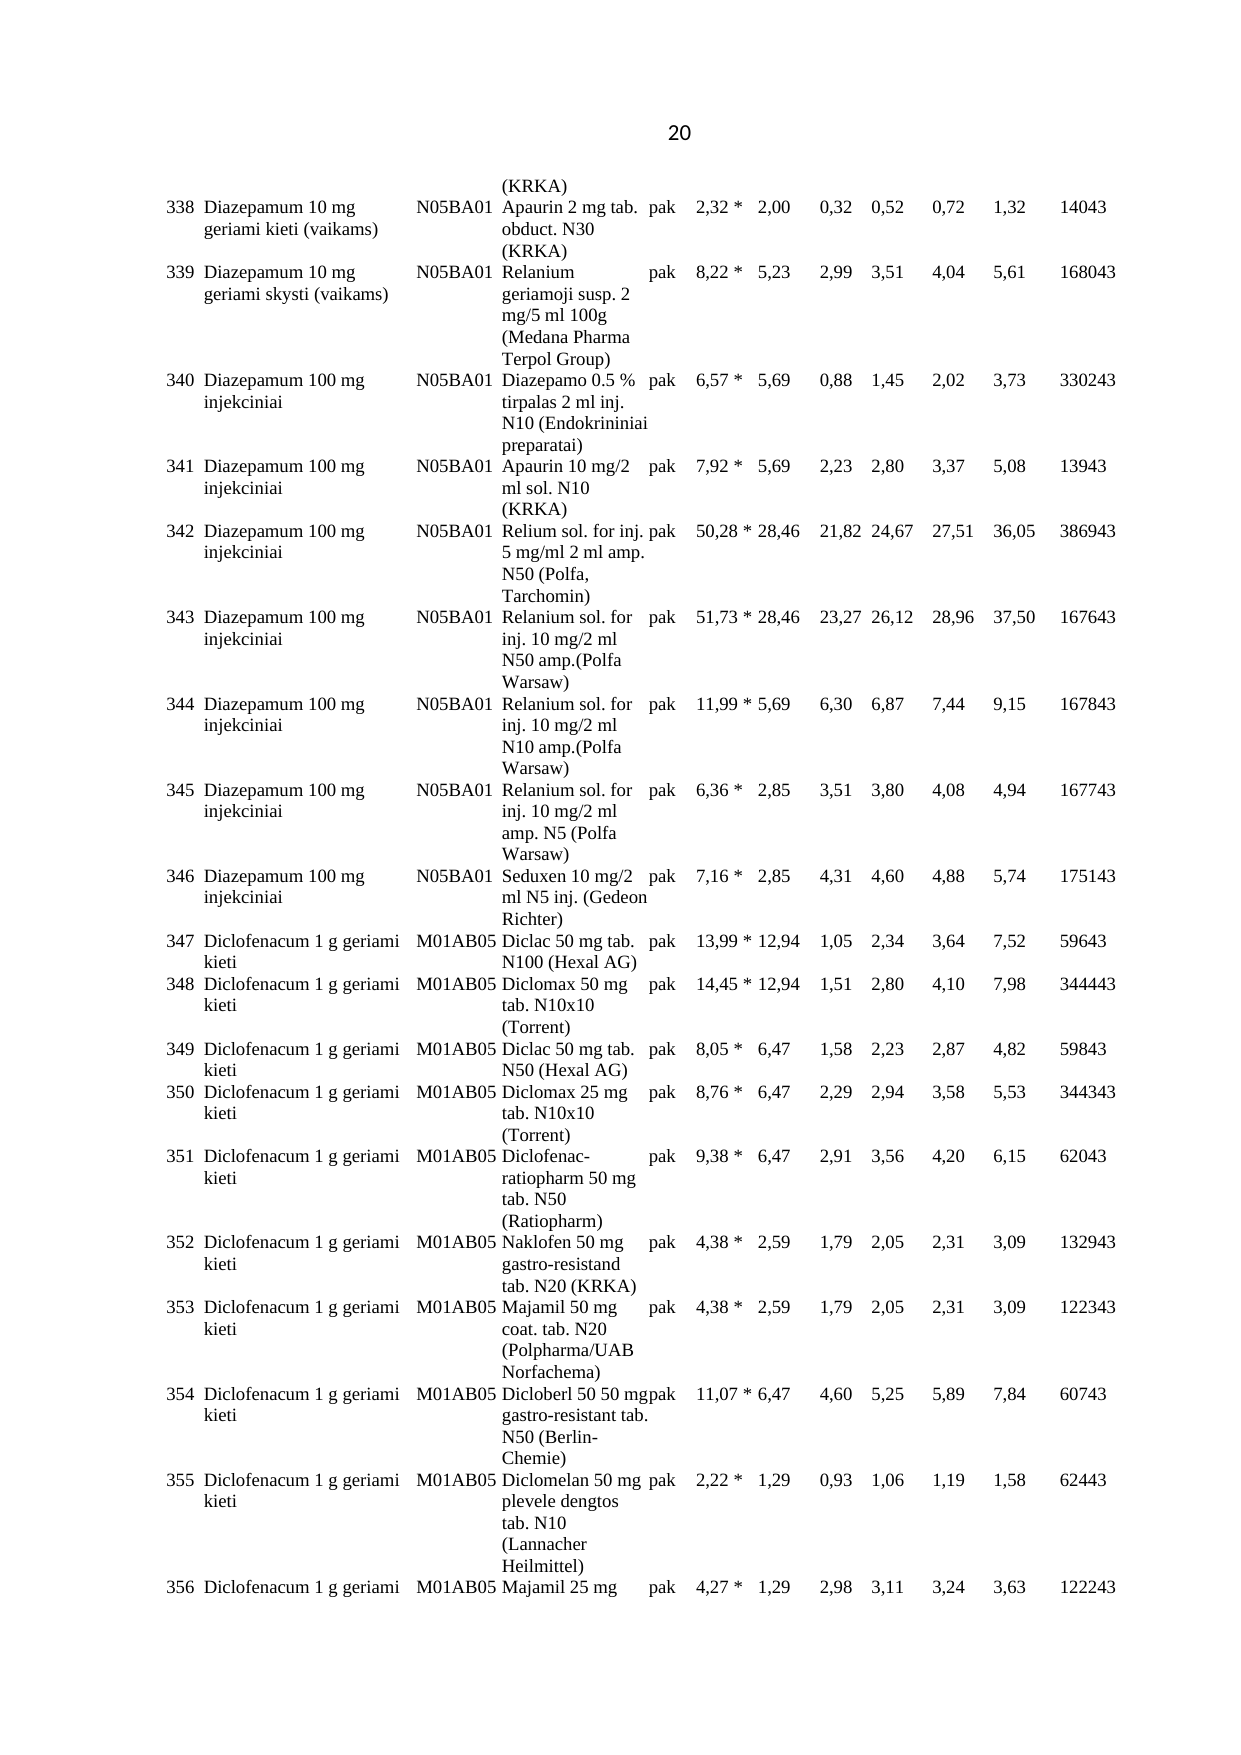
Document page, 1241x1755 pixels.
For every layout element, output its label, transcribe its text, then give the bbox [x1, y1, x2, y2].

table_cell 6,47 [758, 1145, 819, 1231]
table_cell 26,12 [871, 606, 932, 692]
table_cell 349 [166, 1038, 203, 1081]
table_cell 37,50 [993, 606, 1059, 692]
table_cell 2,29 [820, 1081, 871, 1145]
table_cell 354 [166, 1383, 203, 1469]
table_cell 344443 [1060, 973, 1127, 1037]
table_cell 36,05 [993, 520, 1059, 606]
table_cell 24,67 [871, 520, 932, 606]
table_cell M01AB05 [416, 1231, 502, 1296]
table_cell 3,51 [820, 779, 871, 865]
table_cell Seduxen 10 mg/2 ml N5 inj. (Gedeon Richter) [502, 865, 648, 929]
table_cell 28,46 [758, 606, 819, 692]
table_cell pak [649, 1145, 696, 1231]
table_cell 351 [166, 1145, 203, 1231]
table_cell [204, 175, 416, 196]
table_cell 347 [166, 930, 203, 973]
table_cell 59843 [1060, 1038, 1127, 1081]
table_cell Diclac 50 mg tab. N50 (Hexal AG) [502, 1038, 648, 1081]
table_cell 2,00 [758, 196, 819, 261]
table_cell pak [649, 1469, 696, 1576]
table_cell 51,73 * [696, 606, 758, 692]
table_cell 4,60 [820, 1383, 871, 1469]
table_cell 60743 [1060, 1383, 1127, 1469]
table_cell Diclofenacum 1 g geriami kieti [204, 1231, 416, 1296]
table_cell 23,27 [820, 606, 871, 692]
table_cell 132943 [1060, 1231, 1127, 1296]
table_cell Dicloberl 50 50 mg gastro-resistant tab. N50 (Berlin- Chemie) [502, 1383, 648, 1469]
table_cell 356 [166, 1576, 203, 1598]
table_cell 6,47 [758, 1383, 819, 1469]
table_cell N05BA01 [416, 520, 502, 606]
table_cell 348 [166, 973, 203, 1037]
table_cell 2,23 [871, 1038, 932, 1081]
table_cell 3,09 [993, 1231, 1059, 1296]
table_cell 3,11 [871, 1576, 932, 1598]
table_cell 4,38 * [696, 1231, 758, 1296]
table_cell 59643 [1060, 930, 1127, 973]
table_cell 8,05 * [696, 1038, 758, 1081]
table_cell N05BA01 [416, 865, 502, 929]
table_cell pak [649, 196, 696, 261]
table_cell 13,99 * [696, 930, 758, 973]
table_cell Apaurin 10 mg/2 ml sol. N10 (KRKA) [502, 455, 648, 520]
table_cell Diclofenacum 1 g geriami [204, 1576, 416, 1598]
table_cell 346 [166, 865, 203, 929]
table_cell 1,58 [820, 1038, 871, 1081]
table_cell N05BA01 [416, 369, 502, 455]
table_cell 167643 [1060, 606, 1127, 692]
table_cell 2,31 [932, 1296, 993, 1382]
table_cell pak [649, 455, 696, 520]
table_cell M01AB05 [416, 1145, 502, 1231]
table_cell 330243 [1060, 369, 1127, 455]
table_cell Relium sol. for inj. 5 mg/ml 2 ml amp. N50 (Polfa, Tarchomin) [502, 520, 648, 606]
table_cell 4,27 * [696, 1576, 758, 1598]
table_cell 2,94 [871, 1081, 932, 1145]
table_cell 12,94 [758, 930, 819, 973]
table_cell [166, 175, 203, 196]
table_cell Diclac 50 mg tab. N100 (Hexal AG) [502, 930, 648, 973]
table_cell [649, 175, 696, 196]
table_cell 2,59 [758, 1231, 819, 1296]
table_cell 4,82 [993, 1038, 1059, 1081]
table_cell 5,25 [871, 1383, 932, 1469]
table_cell N05BA01 [416, 196, 502, 261]
table_cell 343 [166, 606, 203, 692]
table_cell pak [649, 1576, 696, 1598]
table_cell 27,51 [932, 520, 993, 606]
table_cell 6,47 [758, 1081, 819, 1145]
table_cell 5,89 [932, 1383, 993, 1469]
table_cell 2,80 [871, 455, 932, 520]
table_cell 21,82 [820, 520, 871, 606]
table_cell 6,87 [871, 693, 932, 779]
table_cell 2,32 * [696, 196, 758, 261]
table_cell 6,57 * [696, 369, 758, 455]
table_cell 13943 [1060, 455, 1127, 520]
table_cell 167843 [1060, 693, 1127, 779]
table_cell Naklofen 50 mg gastro-resistand tab. N20 (KRKA) [502, 1231, 648, 1296]
table_cell N05BA01 [416, 606, 502, 692]
table_cell 5,08 [993, 455, 1059, 520]
table_cell Diclofenacum 1 g geriami kieti [204, 1296, 416, 1382]
table_cell Diclofenacum 1 g geriami kieti [204, 1469, 416, 1576]
table_cell 3,58 [932, 1081, 993, 1145]
table_cell 5,61 [993, 261, 1059, 369]
table_cell Relanium geriamoji susp. 2 mg/5 ml 100g (Medana Pharma Terpol Group) [502, 261, 648, 369]
table_cell M01AB05 [416, 1038, 502, 1081]
table_cell 0,88 [820, 369, 871, 455]
table_cell Diazepamo 0.5 % tirpalas 2 ml inj. N10 (Endokrininiai preparatai) [502, 369, 648, 455]
table_cell 339 [166, 261, 203, 369]
table_cell 2,85 [758, 865, 819, 929]
table_cell [1060, 175, 1127, 196]
table_cell Diclofenacum 1 g geriami kieti [204, 1038, 416, 1081]
table_cell M01AB05 [416, 1296, 502, 1382]
table_cell Diazepamum 100 mg injekciniai [204, 865, 416, 929]
table_cell [993, 175, 1059, 196]
table_cell 2,05 [871, 1296, 932, 1382]
table_cell Majamil 25 mg [502, 1576, 648, 1598]
table_cell 7,84 [993, 1383, 1059, 1469]
table_cell 1,51 [820, 973, 871, 1037]
table_cell Diclofenacum 1 g geriami kieti [204, 973, 416, 1037]
table_cell Majamil 50 mg coat. tab. N20 (Polpharma/UAB Norfachema) [502, 1296, 648, 1382]
table_cell 2,02 [932, 369, 993, 455]
table_cell Diclomax 50 mg tab. N10x10 (Torrent) [502, 973, 648, 1037]
table_cell 1,45 [871, 369, 932, 455]
table_cell 62443 [1060, 1469, 1127, 1576]
table_cell 122343 [1060, 1296, 1127, 1382]
table_cell 6,30 [820, 693, 871, 779]
table_cell Diclofenacum 1 g geriami kieti [204, 1081, 416, 1145]
table_cell pak [649, 369, 696, 455]
table_cell Diazepamum 100 mg injekciniai [204, 455, 416, 520]
table_cell 9,15 [993, 693, 1059, 779]
table_cell 3,64 [932, 930, 993, 973]
table_cell 168043 [1060, 261, 1127, 369]
table_cell N05BA01 [416, 693, 502, 779]
table_cell 2,98 [820, 1576, 871, 1598]
table_cell pak [649, 1231, 696, 1296]
table_cell 4,20 [932, 1145, 993, 1231]
table_cell pak [649, 520, 696, 606]
table_cell Diazepamum 100 mg injekciniai [204, 606, 416, 692]
table_cell 4,60 [871, 865, 932, 929]
table_cell Diclofenacum 1 g geriami kieti [204, 1145, 416, 1231]
table_cell 7,16 * [696, 865, 758, 929]
table_cell 3,24 [932, 1576, 993, 1598]
table_cell 1,05 [820, 930, 871, 973]
table_cell [871, 175, 932, 196]
table_cell [820, 175, 871, 196]
table_cell Diazepamum 100 mg injekciniai [204, 693, 416, 779]
table_cell 9,38 * [696, 1145, 758, 1231]
table_cell pak [649, 261, 696, 369]
table_cell pak [649, 1383, 696, 1469]
table_cell 3,80 [871, 779, 932, 865]
table_cell 167743 [1060, 779, 1127, 865]
table_cell 342 [166, 520, 203, 606]
table_cell 8,22 * [696, 261, 758, 369]
table_cell 2,22 * [696, 1469, 758, 1576]
table_cell pak [649, 1296, 696, 1382]
table_cell Diclofenac-ratiopharm 50 mg tab. N50 (Ratiopharm) [502, 1145, 648, 1231]
table_cell 14,45 * [696, 973, 758, 1037]
table_cell 0,72 [932, 196, 993, 261]
table_cell M01AB05 [416, 1469, 502, 1576]
table_cell pak [649, 606, 696, 692]
table_cell 2,91 [820, 1145, 871, 1231]
table_cell pak [649, 973, 696, 1037]
table_cell 350 [166, 1081, 203, 1145]
table_cell M01AB05 [416, 1383, 502, 1469]
table_cell 345 [166, 779, 203, 865]
table_cell 4,94 [993, 779, 1059, 865]
table_cell 3,09 [993, 1296, 1059, 1382]
table_cell 2,80 [871, 973, 932, 1037]
table_cell 3,56 [871, 1145, 932, 1231]
table_cell 3,73 [993, 369, 1059, 455]
table_cell 352 [166, 1231, 203, 1296]
table_cell 355 [166, 1469, 203, 1576]
table_cell 4,88 [932, 865, 993, 929]
table_cell 6,36 * [696, 779, 758, 865]
table_cell pak [649, 779, 696, 865]
table_cell 62043 [1060, 1145, 1127, 1231]
table_cell 1,29 [758, 1469, 819, 1576]
table_cell [932, 175, 993, 196]
table_cell 28,96 [932, 606, 993, 692]
table_cell pak [649, 693, 696, 779]
table_cell 4,04 [932, 261, 993, 369]
table_cell 2,85 [758, 779, 819, 865]
table_cell 3,37 [932, 455, 993, 520]
table_cell 1,79 [820, 1296, 871, 1382]
table_cell 338 [166, 196, 203, 261]
table_cell 7,52 [993, 930, 1059, 973]
table_cell 1,06 [871, 1469, 932, 1576]
table_cell 122243 [1060, 1576, 1127, 1598]
table_cell 7,92 * [696, 455, 758, 520]
table_cell pak [649, 1038, 696, 1081]
table_cell 344343 [1060, 1081, 1127, 1145]
table_cell 2,05 [871, 1231, 932, 1296]
table_cell [758, 175, 819, 196]
table_cell 5,69 [758, 455, 819, 520]
table_cell 4,10 [932, 973, 993, 1037]
table_cell 2,59 [758, 1296, 819, 1382]
table_cell 2,23 [820, 455, 871, 520]
table_cell 2,34 [871, 930, 932, 973]
table_cell 175143 [1060, 865, 1127, 929]
table_cell Relanium sol. for inj. 10 mg/2 ml N10 amp.(Polfa Warsaw) [502, 693, 648, 779]
table_cell 2,87 [932, 1038, 993, 1081]
table_cell 5,74 [993, 865, 1059, 929]
table_cell 28,46 [758, 520, 819, 606]
table_cell 5,23 [758, 261, 819, 369]
table_cell 11,99 * [696, 693, 758, 779]
table_cell pak [649, 1081, 696, 1145]
table_cell 14043 [1060, 196, 1127, 261]
table_cell 1,58 [993, 1469, 1059, 1576]
table_cell 50,28 * [696, 520, 758, 606]
table_cell 344 [166, 693, 203, 779]
table_cell N05BA01 [416, 779, 502, 865]
table_cell Diazepamum 100 mg injekciniai [204, 369, 416, 455]
table_cell 0,32 [820, 196, 871, 261]
table_cell (KRKA) [502, 175, 648, 196]
table_cell 4,08 [932, 779, 993, 865]
table_cell M01AB05 [416, 1576, 502, 1598]
table_cell 4,38 * [696, 1296, 758, 1382]
table_cell M01AB05 [416, 930, 502, 973]
table_cell Diclomax 25 mg tab. N10x10 (Torrent) [502, 1081, 648, 1145]
table_cell 0,52 [871, 196, 932, 261]
table_cell 1,79 [820, 1231, 871, 1296]
table_cell 7,44 [932, 693, 993, 779]
table_cell Diazepamum 100 mg injekciniai [204, 520, 416, 606]
table_cell N05BA01 [416, 455, 502, 520]
table_cell Diazepamum 100 mg injekciniai [204, 779, 416, 865]
table_cell 3,51 [871, 261, 932, 369]
table_cell Diazepamum 10 mg geriami kieti (vaikams) [204, 196, 416, 261]
table_cell M01AB05 [416, 973, 502, 1037]
table_cell 5,53 [993, 1081, 1059, 1145]
table_cell 11,07 * [696, 1383, 758, 1469]
table_cell 1,19 [932, 1469, 993, 1576]
table_cell 6,15 [993, 1145, 1059, 1231]
table_cell pak [649, 930, 696, 973]
table_cell [416, 175, 502, 196]
table_cell [696, 175, 758, 196]
table_cell N05BA01 [416, 261, 502, 369]
table_cell 6,47 [758, 1038, 819, 1081]
table_cell pak [649, 865, 696, 929]
table_cell Diazepamum 10 mg geriami skysti (vaikams) [204, 261, 416, 369]
table_cell 340 [166, 369, 203, 455]
table_cell 3,63 [993, 1576, 1059, 1598]
table_cell 386943 [1060, 520, 1127, 606]
table_cell 2,99 [820, 261, 871, 369]
table_cell 353 [166, 1296, 203, 1382]
table_cell Diclomelan 50 mg plevele dengtos tab. N10 (Lannacher Heilmittel) [502, 1469, 648, 1576]
table_cell 7,98 [993, 973, 1059, 1037]
table_cell Apaurin 2 mg tab. obduct. N30 (KRKA) [502, 196, 648, 261]
table_cell Relanium sol. for inj. 10 mg/2 ml amp. N5 (Polfa Warsaw) [502, 779, 648, 865]
table_cell 0,93 [820, 1469, 871, 1576]
table_cell 1,32 [993, 196, 1059, 261]
table_cell 5,69 [758, 693, 819, 779]
table_cell 2,31 [932, 1231, 993, 1296]
table_cell Diclofenacum 1 g geriami kieti [204, 930, 416, 973]
table_cell 4,31 [820, 865, 871, 929]
table_cell 8,76 * [696, 1081, 758, 1145]
table_cell Relanium sol. for inj. 10 mg/2 ml N50 amp.(Polfa Warsaw) [502, 606, 648, 692]
table_cell M01AB05 [416, 1081, 502, 1145]
table_cell 1,29 [758, 1576, 819, 1598]
table_cell 12,94 [758, 973, 819, 1037]
table_cell Diclofenacum 1 g geriami kieti [204, 1383, 416, 1469]
table_cell 341 [166, 455, 203, 520]
table_cell 5,69 [758, 369, 819, 455]
